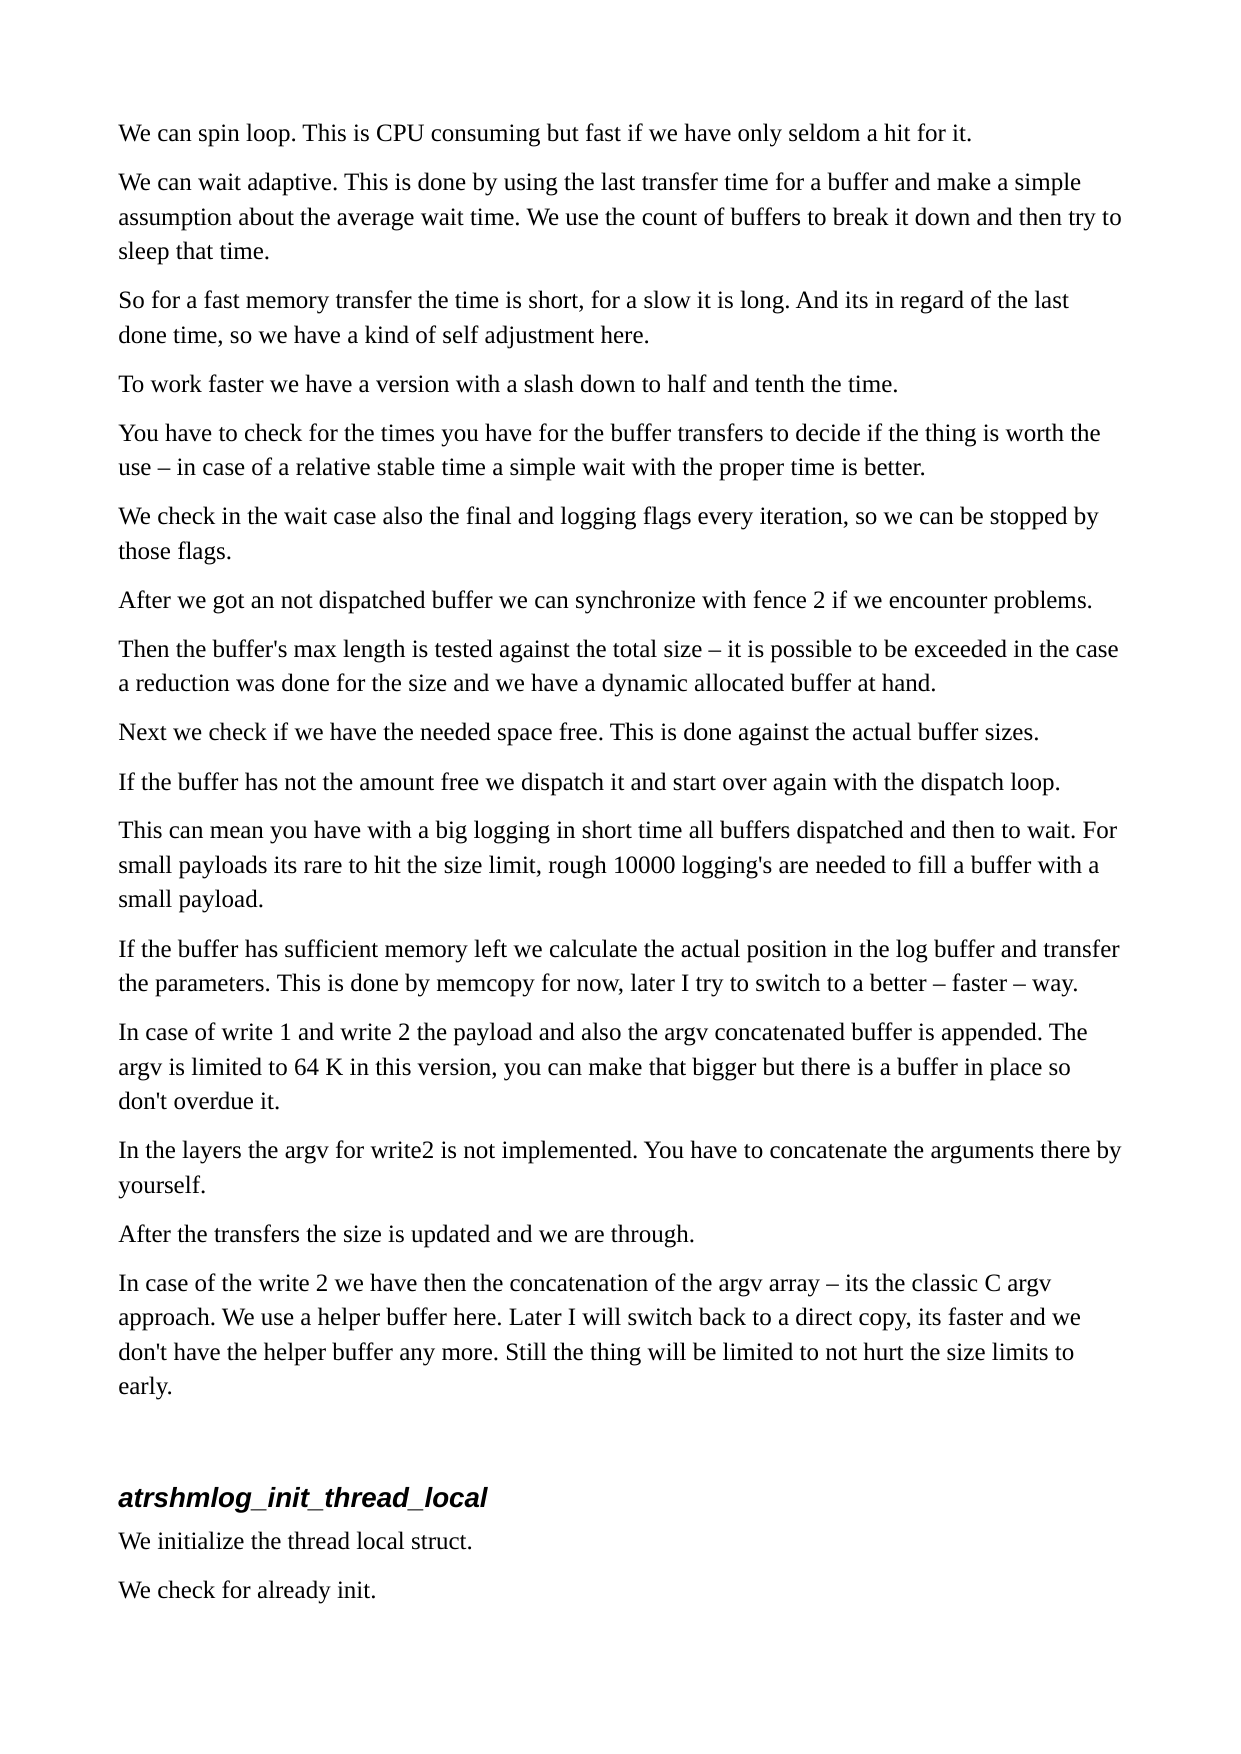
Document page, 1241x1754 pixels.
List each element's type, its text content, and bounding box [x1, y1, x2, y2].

text We check for already init. [118, 1575, 1122, 1604]
text This can mean you have with a big logging in short time all buffers dispatched and then to wait. For small payloads its rare to hit the size limit, rough 10000 logging's are needed to fill a buffer with a small payload. [118, 816, 1122, 913]
subtitle atrshmlog_init_thread_local [118, 1482, 1122, 1514]
text To work faster we have a version with a slash down to half and tenth the time. [118, 369, 1122, 397]
text Next we check if we have the needed space free. This is done against the actual buffer sizes. [118, 717, 1122, 746]
text In case of the write 2 we have then the concatenation of the argv array – its the classic C argv approach. We use a helper buffer here. Later I will switch back to a direct copy, its faster and we don't have the helper buffer any more. Still the thing will be limited to not hurt the size limits to early. [118, 1268, 1122, 1400]
text If the buffer has not the amount free we dispatch it and start over again with the dispatch loop. [118, 767, 1122, 795]
text In the layers the argv for write2 is not implemented. You have to concatenate the arguments there by yourself. [118, 1135, 1122, 1198]
text After the transfers the size is updated and we are through. [118, 1219, 1122, 1247]
text You have to check for the times you have for the buffer transfers to decide if the thing is worth the use – in case of a relative stable time a simple wait with the proper time is better. [118, 418, 1122, 481]
text So for a fast memory transfer the time is short, for a slow it is long. And its in regard of the last done time, so we have a kind of self adjustment here. [118, 285, 1122, 348]
text We check in the wait case also the final and logging flags every iteration, so we can be stopped by those flags. [118, 501, 1122, 564]
text We initialize the thread local struct. [118, 1526, 1122, 1555]
text Then the buffer's max length is tested against the total size – it is possible to be exceeded in the case a reduction was done for the size and we have a dynamic allocated buffer at hand. [118, 634, 1122, 697]
text We can wait adaptive. This is done by using the last transfer time for a buffer and make a simple assumption about the average wait time. We use the count of buffers to break it down and then try to sleep that time. [118, 167, 1122, 265]
text In case of write 1 and write 2 the payload and also the argv concatenated buffer is appended. The argv is limited to 64 K in this version, you can make that bigger but there is a buffer in place so don't overdue it. [118, 1017, 1122, 1115]
text We can spin loop. This is CPU consuming but fast if we have only seldom a hit for it. [118, 118, 1122, 147]
text After we got an not dispatched buffer we can synchronize with fence 2 if we encounter problems. [118, 585, 1122, 614]
text If the buffer has sufficient memory left we calculate the actual position in the log buffer and transfer the parameters. This is done by memcopy for now, later I try to switch to a better – faster – way. [118, 934, 1122, 997]
